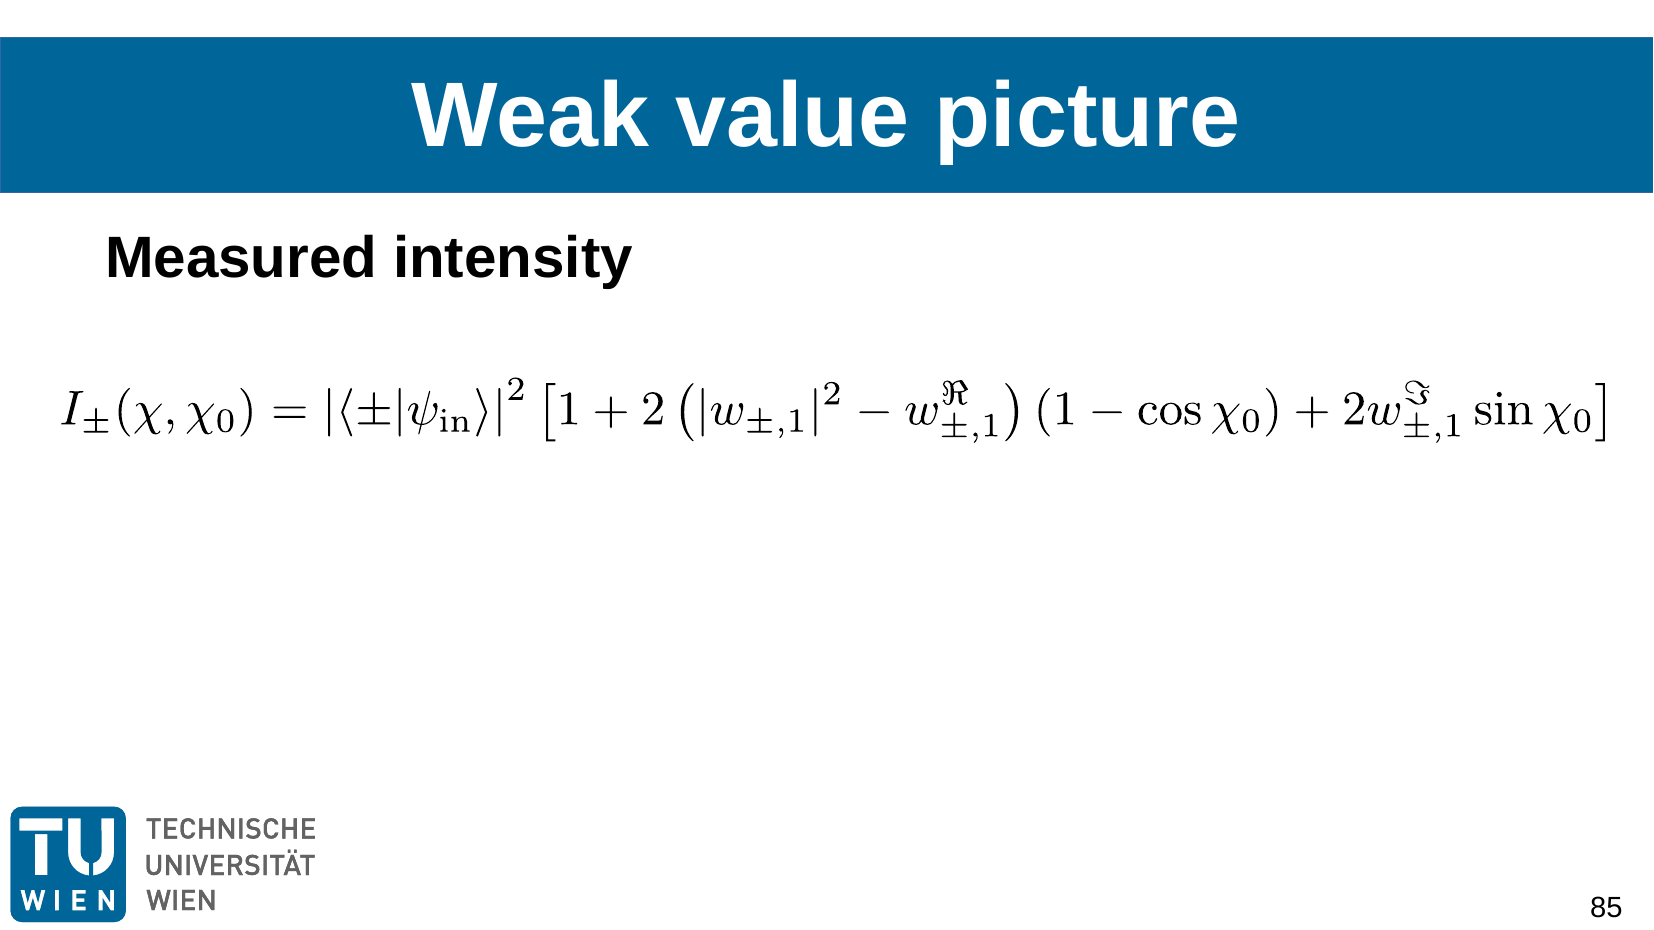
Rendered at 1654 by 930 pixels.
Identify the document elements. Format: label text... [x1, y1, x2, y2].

picture [10, 342, 1612, 466]
title Weak value picture [0, 37, 1653, 193]
list Measured intensity [105, 225, 676, 316]
